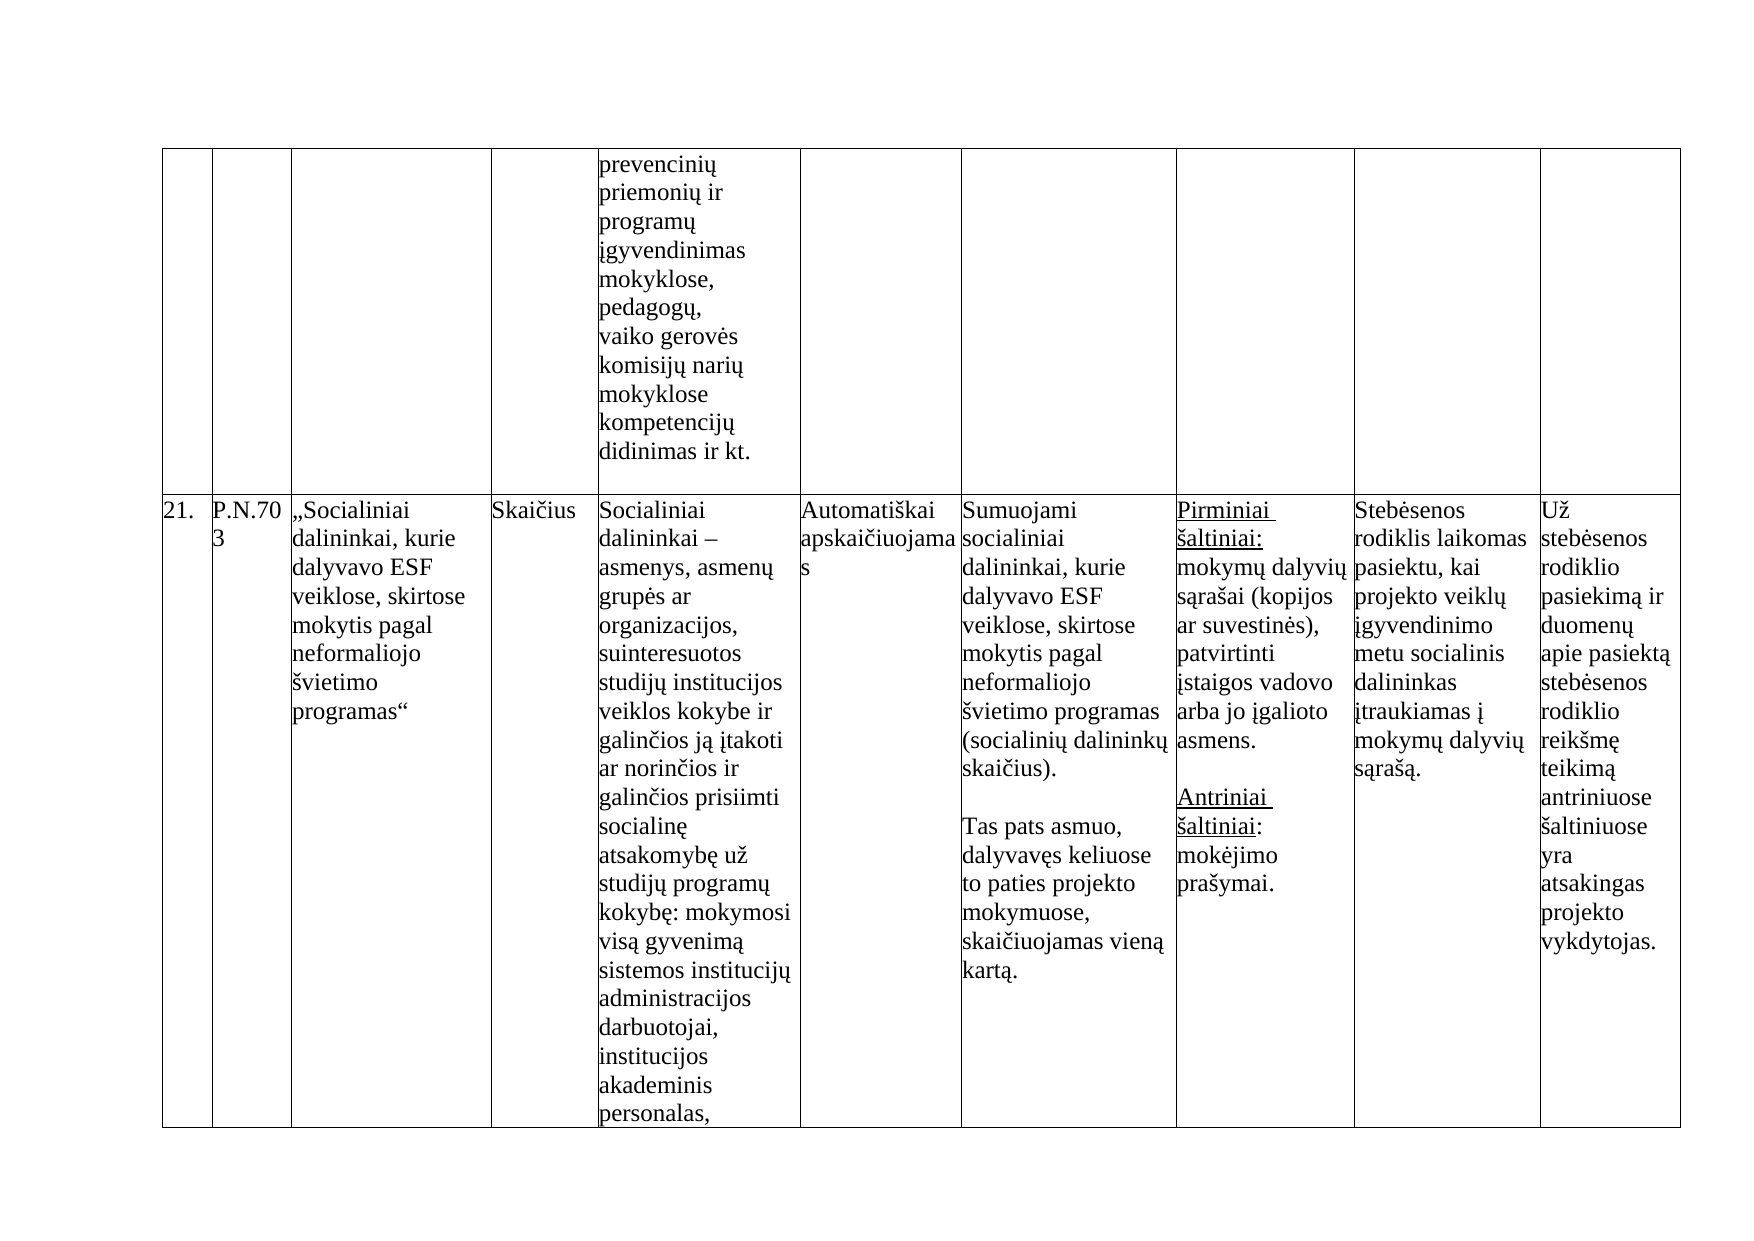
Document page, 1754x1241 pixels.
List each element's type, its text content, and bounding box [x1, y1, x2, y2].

table_cell Skaičius [492, 495, 598, 1127]
table_cell [801, 149, 961, 494]
table_cell [1177, 149, 1354, 494]
table_cell [292, 149, 491, 494]
table_cell [962, 149, 1176, 494]
table_cell Pirminiai šaltiniai: mokymų dalyvių sąrašai (kopijos ar suvestinės), patvirtinti įstaigos vadovo arba jo įgalioto asmens. Antriniai šaltiniai: mokėjimo prašymai. [1177, 495, 1354, 1127]
table_cell Sumuojami socialiniai dalininkai, kurie dalyvavo ESF veiklose, skirtose mokytis pagal neformaliojo švietimo programas (socialinių dalininkų skaičius). Tas pats asmuo, dalyvavęs keliuose to paties projekto mokymuose, skaičiuojamas vieną kartą. [962, 495, 1176, 1127]
table_cell Už stebėsenos rodiklio pasiekimą ir duomenų apie pasiektą stebėsenos rodiklio reikšmę teikimą antriniuose šaltiniuose yra atsakingas projekto vykdytojas. [1541, 495, 1680, 1127]
table_cell Socialiniai dalininkai – asmenys, asmenų grupės ar organizacijos, suinteresuotos studijų institucijos veiklos kokybe ir galinčios ją įtakoti ar norinčios ir galinčios prisiimti socialinę atsakomybę už studijų programų kokybę: mokymosi visą gyvenimą sistemos institucijų administracijos darbuotojai, institucijos akademinis personalas, [599, 495, 800, 1127]
table_cell Automatiškai apskaičiuojamas [801, 495, 961, 1127]
table_cell [1541, 149, 1680, 494]
table_cell [213, 149, 291, 494]
table_cell prevencinių priemonių ir programų įgyvendinimas mokyklose, pedagogų, vaiko gerovės komisijų narių mokyklose kompetencijų didinimas ir kt. [599, 149, 800, 494]
table_cell [1355, 149, 1540, 494]
table_cell „Socialiniai dalininkai, kurie dalyvavo ESF veiklose, skirtose mokytis pagal neformaliojo švietimo programas“ [292, 495, 491, 1127]
table_cell P.N.703 [213, 495, 291, 1127]
table_cell 21. [163, 495, 212, 1127]
table_cell Stebėsenos rodiklis laikomas pasiektu, kai projekto veiklų įgyvendinimo metu socialinis dalininkas įtraukiamas į mokymų dalyvių sąrašą. [1355, 495, 1540, 1127]
table_cell [163, 149, 212, 494]
table_cell [492, 149, 598, 494]
